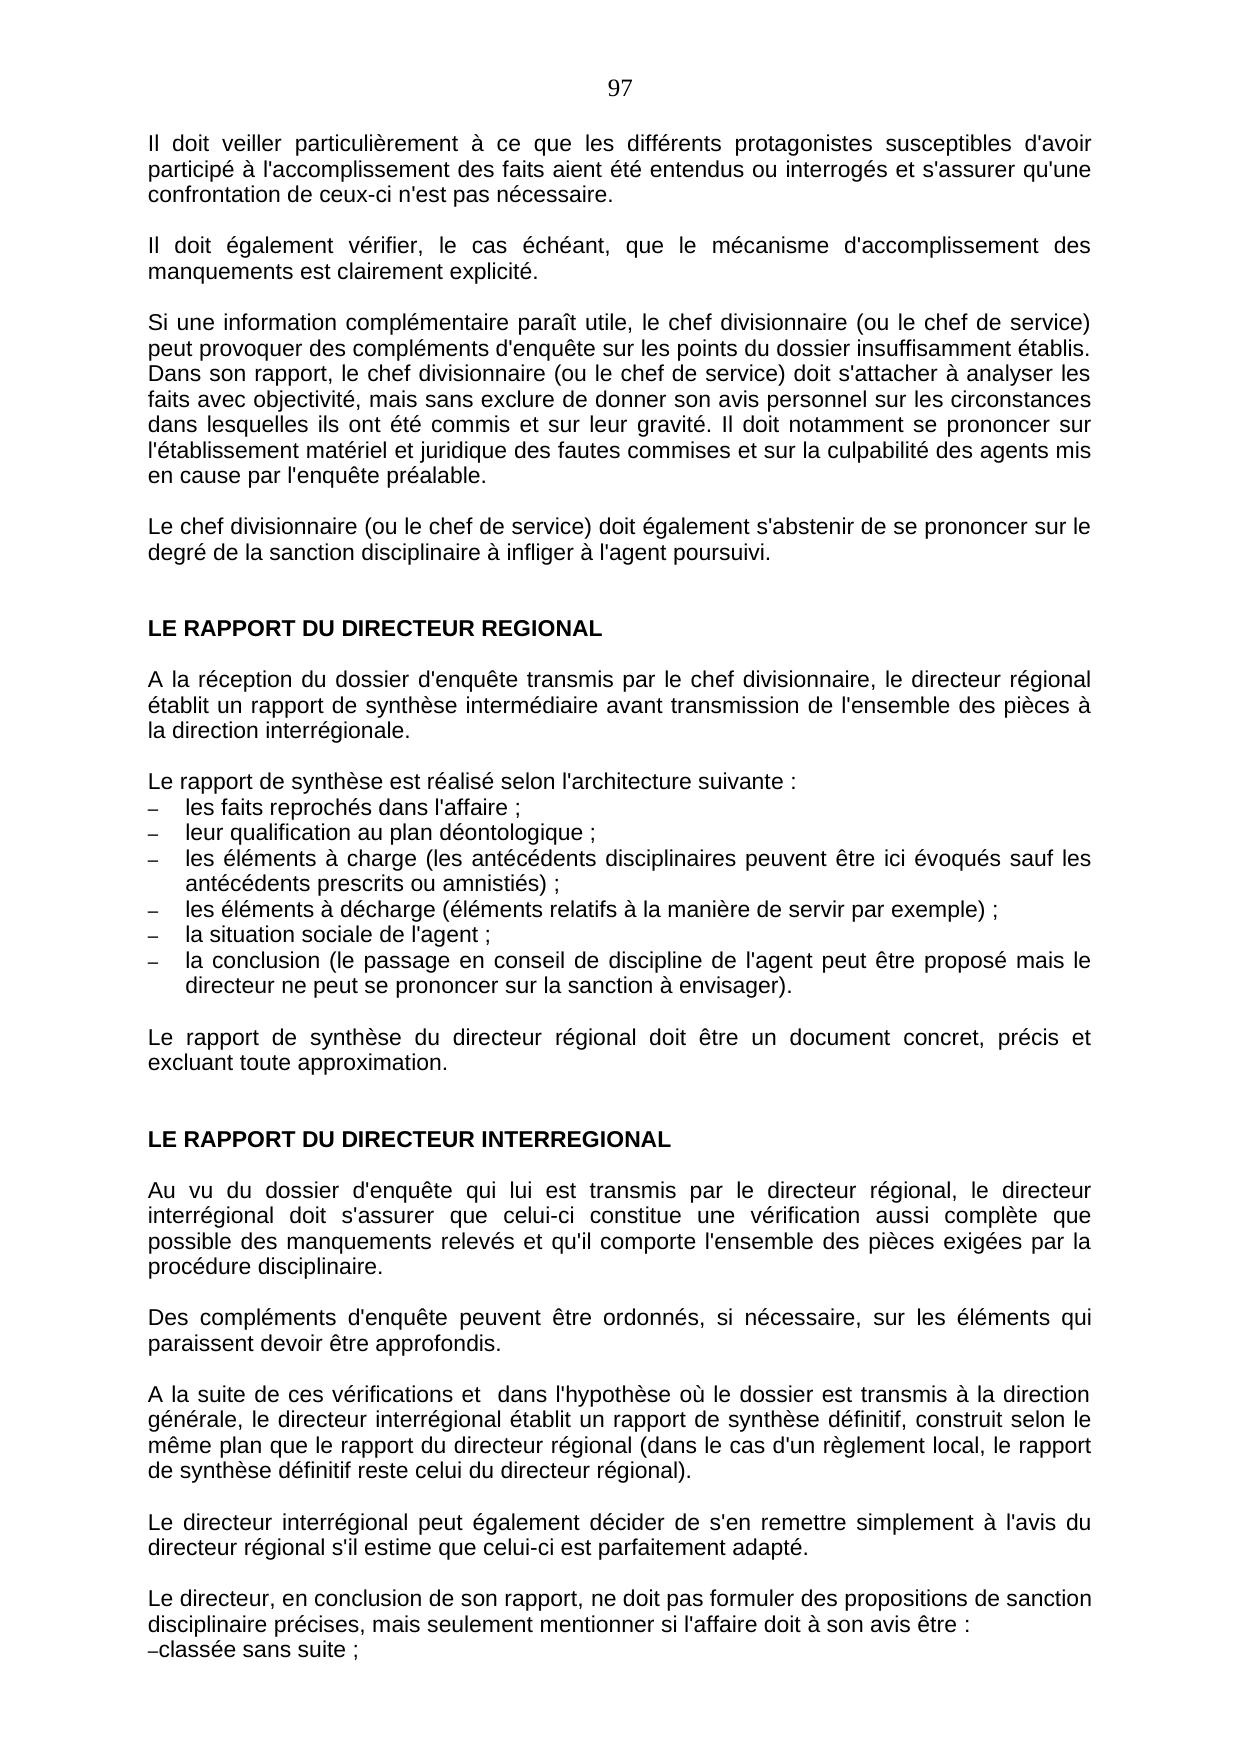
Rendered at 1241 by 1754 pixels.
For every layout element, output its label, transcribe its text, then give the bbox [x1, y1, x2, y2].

text LE RAPPORT DU DIRECTEUR REGIONAL [148, 616, 1092, 641]
text Le chef divisionnaire (ou le chef de service) doit également s'abstenir de se prononcer sur le degré de la sanction disciplinaire à infliger à l'agent poursuivi. [148, 514, 1092, 565]
list la conclusion (le passage en conseil de discipline de l'agent peut être proposé mais le directeur ne peut se prononcer sur la sanction à envisager). [148, 948, 1092, 999]
text A la suite de ces vérifications et dans l'hypothèse où le dossier est transmis à la direction générale, le directeur interrégional établit un rapport de synthèse définitif, construit selon le même plan que le rapport du directeur régional (dans le cas d'un règlement local, le rapport de synthèse définitif reste celui du directeur régional). [148, 1382, 1092, 1484]
text Il doit veiller particulièrement à ce que les différents protagonistes susceptibles d'avoir participé à l'accomplissement des faits aient été entendus ou interrogés et s'assurer qu'une confrontation de ceux-ci n'est pas nécessaire. [148, 131, 1092, 208]
text Des compléments d'enquête peuvent être ordonnés, si nécessaire, sur les éléments qui paraissent devoir être approfondis. [148, 1305, 1092, 1356]
text Le rapport de synthèse est réalisé selon l'architecture suivante : [148, 769, 1092, 794]
list leur qualification au plan déontologique ; [148, 820, 1092, 846]
list la situation sociale de l'agent ; [148, 922, 1092, 948]
text LE RAPPORT DU DIRECTEUR INTERREGIONAL [148, 1126, 1092, 1152]
text Au vu du dossier d'enquête qui lui est transmis par le directeur régional, le directeur interrégional doit s'assurer que celui-ci constitue une vérification aussi complète que possible des manquements relevés et qu'il comporte l'ensemble des pièces exigées par la procédure disciplinaire. [148, 1177, 1092, 1279]
list les faits reprochés dans l'affaire ; [148, 794, 1092, 820]
list classée sans suite ; [148, 1637, 1092, 1662]
text Il doit également vérifier, le cas échéant, que le mécanisme d'accomplissement des manquements est clairement explicité. [148, 233, 1092, 284]
text Le directeur interrégional peut également décider de s'en remettre simplement à l'avis du directeur régional s'il estime que celui-ci est parfaitement adapté. [148, 1509, 1092, 1560]
text Le directeur, en conclusion de son rapport, ne doit pas formuler des propositions de sanction disciplinaire précises, mais seulement mentionner si l'affaire doit à son avis être : [148, 1586, 1092, 1637]
text A la réception du dossier d'enquête transmis par le chef divisionnaire, le directeur régional établit un rapport de synthèse intermédiaire avant transmission de l'ensemble des pièces à la direction interrégionale. [148, 667, 1092, 743]
list les éléments à charge (les antécédents disciplinaires peuvent être ici évoqués sauf les antécédents prescrits ou amnistiés) ; [148, 846, 1092, 897]
text Dans son rapport, le chef divisionnaire (ou le chef de service) doit s'attacher à analyser les faits avec objectivité, mais sans exclure de donner son avis personnel sur les circonstances dans lesquelles ils ont été commis et sur leur gravité. Il doit notamment se prononcer sur l'établissement matériel et juridique des fautes commises et sur la culpabilité des agents mis en cause par l'enquête préalable. [148, 361, 1092, 488]
list les éléments à décharge (éléments relatifs à la manière de servir par exemple) ; [148, 897, 1092, 922]
text Le rapport de synthèse du directeur régional doit être un document concret, précis et excluant toute approximation. [148, 1024, 1092, 1075]
text Si une information complémentaire paraît utile, le chef divisionnaire (ou le chef de service) peut provoquer des compléments d'enquête sur les points du dossier insuffisamment établis. [148, 310, 1092, 361]
